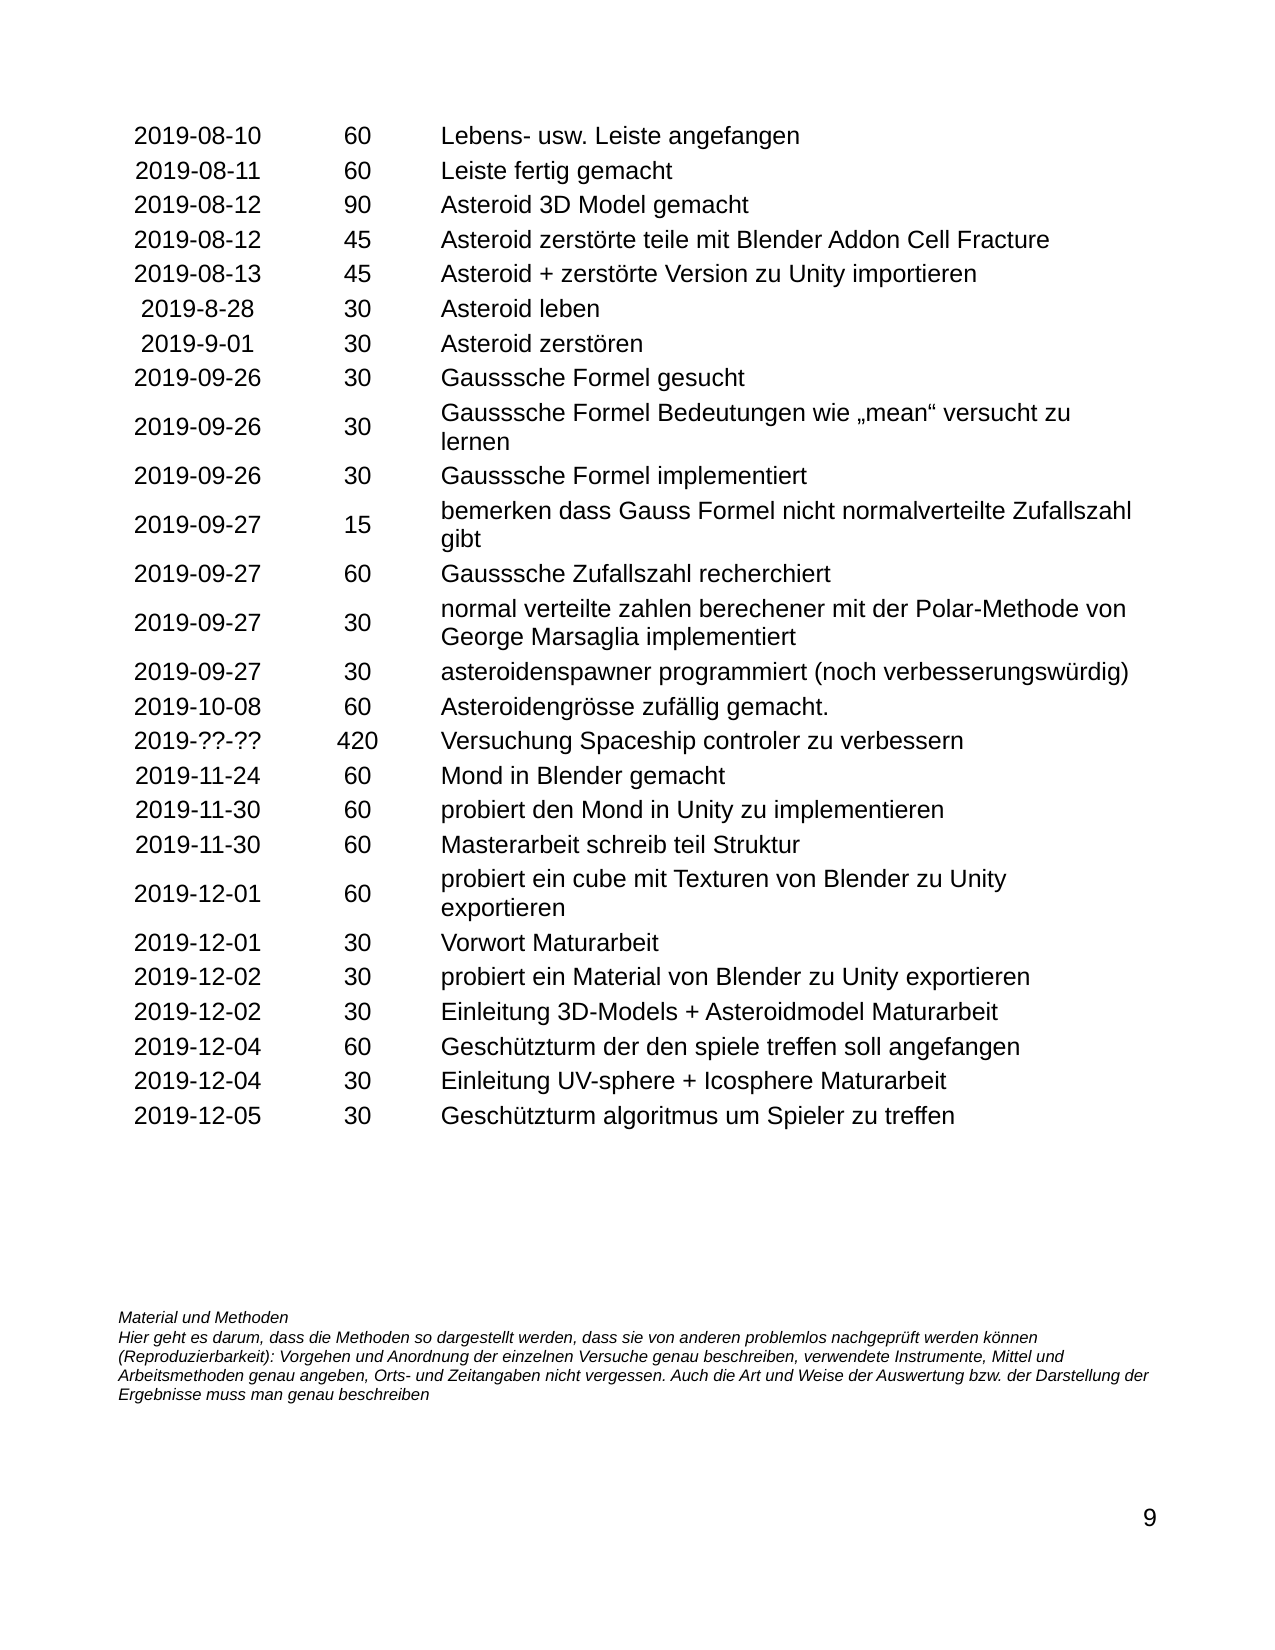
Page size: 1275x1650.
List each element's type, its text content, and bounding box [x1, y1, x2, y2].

table_cell 2019-09-27 [118, 556, 277, 591]
table_cell 90 [277, 187, 438, 222]
table_cell 2019-08-11 [118, 153, 277, 187]
table_cell normal verteilte zahlen berechener mit der Polar-Methode von George Marsaglia implementiert [438, 591, 1141, 654]
table_cell Einleitung UV-sphere + Icosphere Maturarbeit [438, 1063, 1141, 1098]
table_cell 2019-08-12 [118, 222, 277, 256]
table_cell 2019-09-26 [118, 458, 277, 493]
table_cell Leiste fertig gemacht [438, 153, 1141, 187]
table_cell Mond in Blender gemacht [438, 758, 1141, 792]
table_cell 30 [277, 360, 438, 395]
table_cell Lebens- usw. Leiste angefangen [438, 118, 1141, 153]
text Material und Methoden [118, 1308, 1157, 1327]
table_cell 60 [277, 118, 438, 153]
table_cell 2019-9-01 [118, 326, 277, 360]
table_cell 2019-10-08 [118, 689, 277, 723]
table_cell 2019-12-05 [118, 1098, 277, 1132]
table_cell 30 [277, 326, 438, 360]
table_cell 2019-12-01 [118, 861, 277, 925]
table_cell 2019-09-26 [118, 360, 277, 395]
text Hier geht es darum, dass die Methoden so dargestellt werden, dass sie von anderen problemlos nachgeprüft werden können (Reproduzierbarkeit): Vorgehen und Anordnung der einzelnen Versuche genau beschreiben, verwendete Instrumente, Mittel und Arbeitsmethoden genau angeben, Orts- und Zeitangaben nicht vergessen. Auch die Art und Weise der Auswertung bzw. der Darstellung der Ergebnisse muss man genau beschreiben [118, 1327, 1157, 1404]
table_cell Geschützturm der den spiele treffen soll angefangen [438, 1029, 1141, 1063]
table_cell 60 [277, 827, 438, 861]
table_cell 30 [277, 591, 438, 654]
table_cell 2019-12-04 [118, 1029, 277, 1063]
table_cell 60 [277, 861, 438, 925]
table_cell 60 [277, 792, 438, 827]
table_cell 60 [277, 153, 438, 187]
table_cell 45 [277, 222, 438, 256]
table_cell 2019-8-28 [118, 291, 277, 326]
table_cell probiert ein cube mit Texturen von Blender zu Unity exportieren [438, 861, 1141, 925]
table_cell Asteroid zerstörte teile mit Blender Addon Cell Fracture [438, 222, 1141, 256]
table_cell Asteroidengrösse zufällig gemacht. [438, 689, 1141, 723]
table_cell Asteroid + zerstörte Version zu Unity importieren [438, 256, 1141, 291]
table_cell 2019-09-27 [118, 654, 277, 688]
table_cell probiert den Mond in Unity zu implementieren [438, 792, 1141, 827]
table_cell 2019-11-24 [118, 758, 277, 792]
table_cell 2019-08-13 [118, 256, 277, 291]
table_cell 2019-09-27 [118, 591, 277, 654]
table_cell 2019-11-30 [118, 827, 277, 861]
table_cell 30 [277, 395, 438, 458]
table_cell 2019-09-26 [118, 395, 277, 458]
table_cell 2019-11-30 [118, 792, 277, 827]
table_cell 2019-12-04 [118, 1063, 277, 1098]
table_cell 45 [277, 256, 438, 291]
table_cell 30 [277, 994, 438, 1028]
table_cell 2019-12-02 [118, 994, 277, 1028]
table_cell 2019-08-10 [118, 118, 277, 153]
table_cell Geschützturm algoritmus um Spieler zu treffen [438, 1098, 1141, 1132]
table_cell 30 [277, 654, 438, 688]
table_cell Masterarbeit schreib teil Struktur [438, 827, 1141, 861]
table_cell 2019-09-27 [118, 493, 277, 556]
table_cell 30 [277, 291, 438, 326]
table_cell 30 [277, 1063, 438, 1098]
table_cell Asteroid zerstören [438, 326, 1141, 360]
table_cell probiert ein Material von Blender zu Unity exportieren [438, 959, 1141, 994]
table_cell 30 [277, 959, 438, 994]
table_cell 60 [277, 689, 438, 723]
table_cell 2019-08-12 [118, 187, 277, 222]
table_cell Gausssche Formel gesucht [438, 360, 1141, 395]
table_cell 30 [277, 458, 438, 493]
table_cell 15 [277, 493, 438, 556]
table_cell Asteroid 3D Model gemacht [438, 187, 1141, 222]
table_cell 2019-??-?? [118, 723, 277, 758]
table_cell Gausssche Zufallszahl recherchiert [438, 556, 1141, 591]
table_cell Versuchung Spaceship controler zu verbessern [438, 723, 1141, 758]
table_cell 2019-12-01 [118, 925, 277, 959]
table_cell 60 [277, 556, 438, 591]
table_cell Gausssche Formel implementiert [438, 458, 1141, 493]
table_cell Asteroid leben [438, 291, 1141, 326]
table_cell Vorwort Maturarbeit [438, 925, 1141, 959]
table_cell bemerken dass Gauss Formel nicht normalverteilte Zufallszahl gibt [438, 493, 1141, 556]
table_cell Einleitung 3D-Models + Asteroidmodel Maturarbeit [438, 994, 1141, 1028]
table_cell Gausssche Formel Bedeutungen wie „mean“ versucht zu lernen [438, 395, 1141, 458]
table_cell 30 [277, 925, 438, 959]
table_cell 2019-12-02 [118, 959, 277, 994]
table_cell asteroidenspawner programmiert (noch verbesserungswürdig) [438, 654, 1141, 688]
table_cell 60 [277, 758, 438, 792]
table_cell 420 [277, 723, 438, 758]
table_cell 60 [277, 1029, 438, 1063]
table_cell 30 [277, 1098, 438, 1132]
